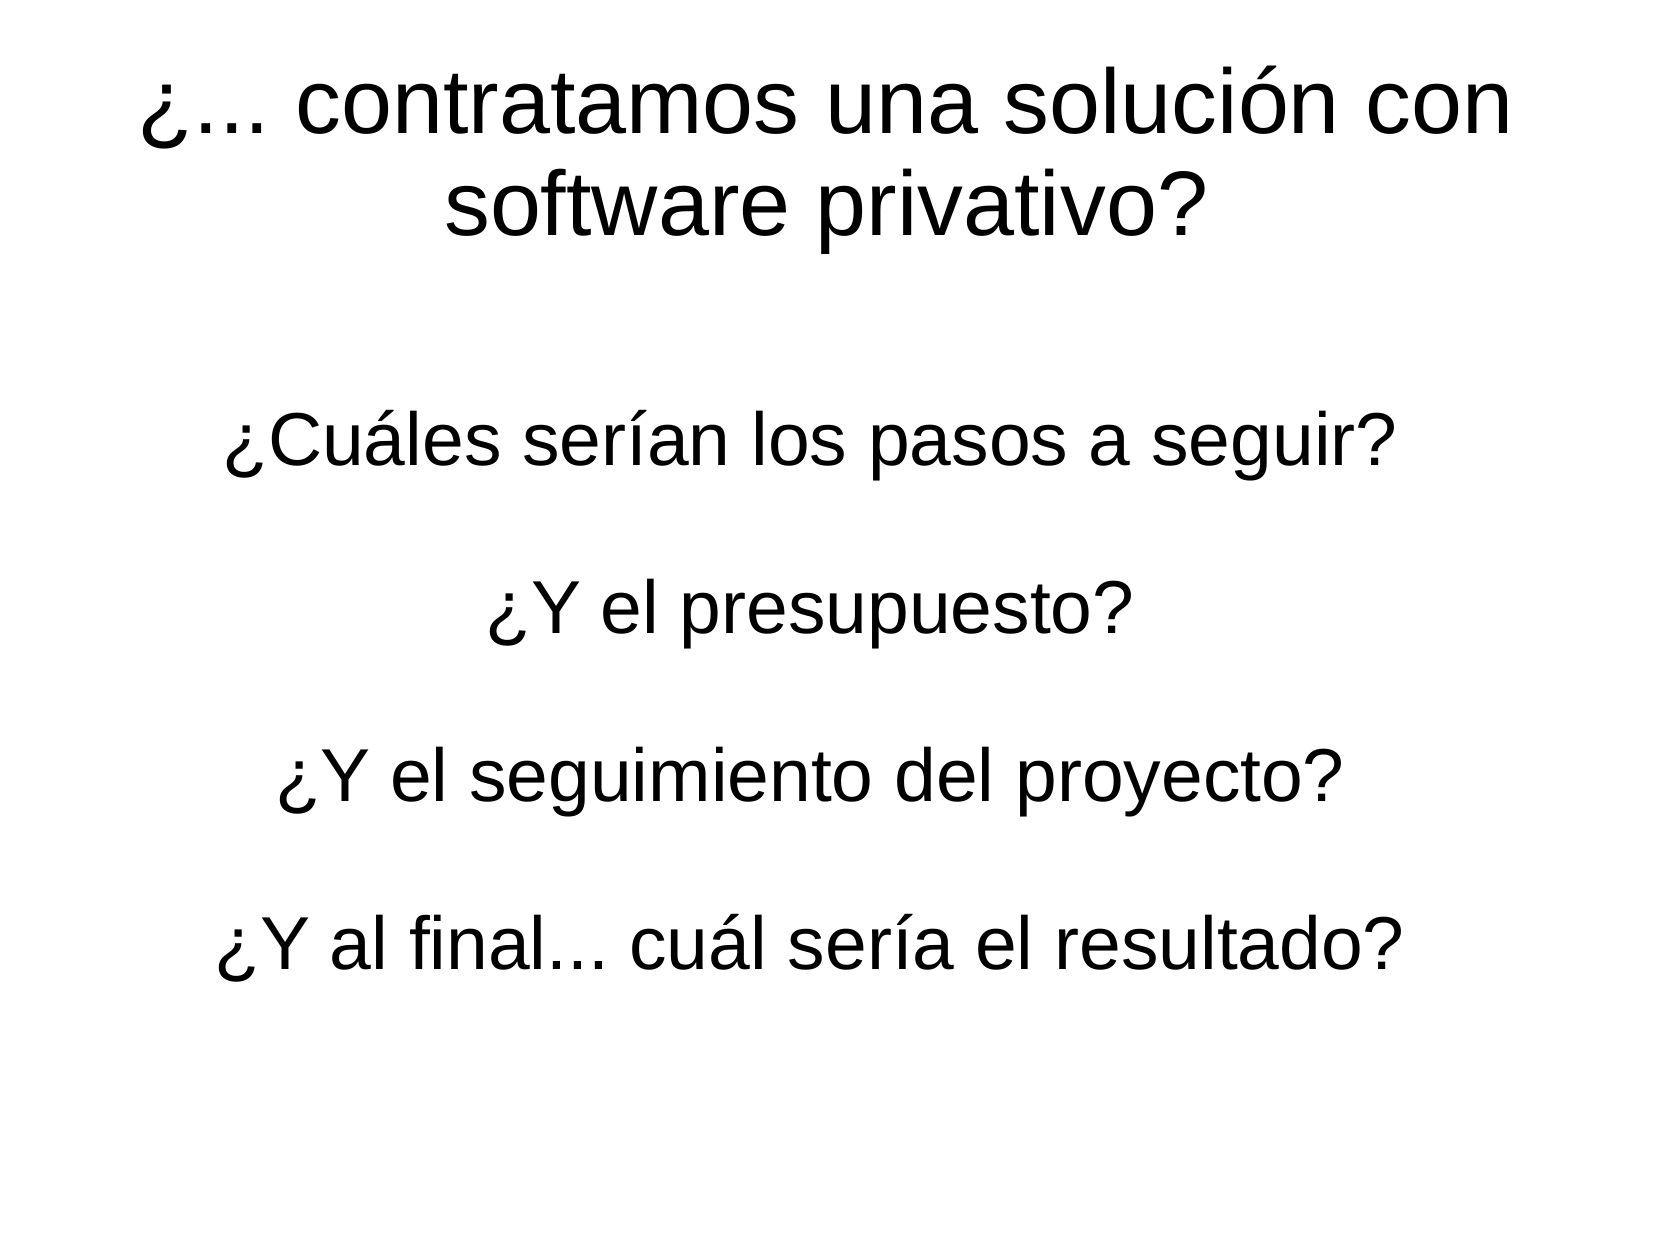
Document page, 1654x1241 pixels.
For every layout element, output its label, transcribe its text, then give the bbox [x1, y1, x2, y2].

subtitle ¿Cuáles serían los pasos a seguir? ¿Y el presupuesto? ¿Y el seguimiento del proyecto? ¿Y al final... cuál sería el resultado? [82, 290, 1538, 1010]
title ¿... contratamos una solución con software privativo? [82, 49, 1571, 257]
